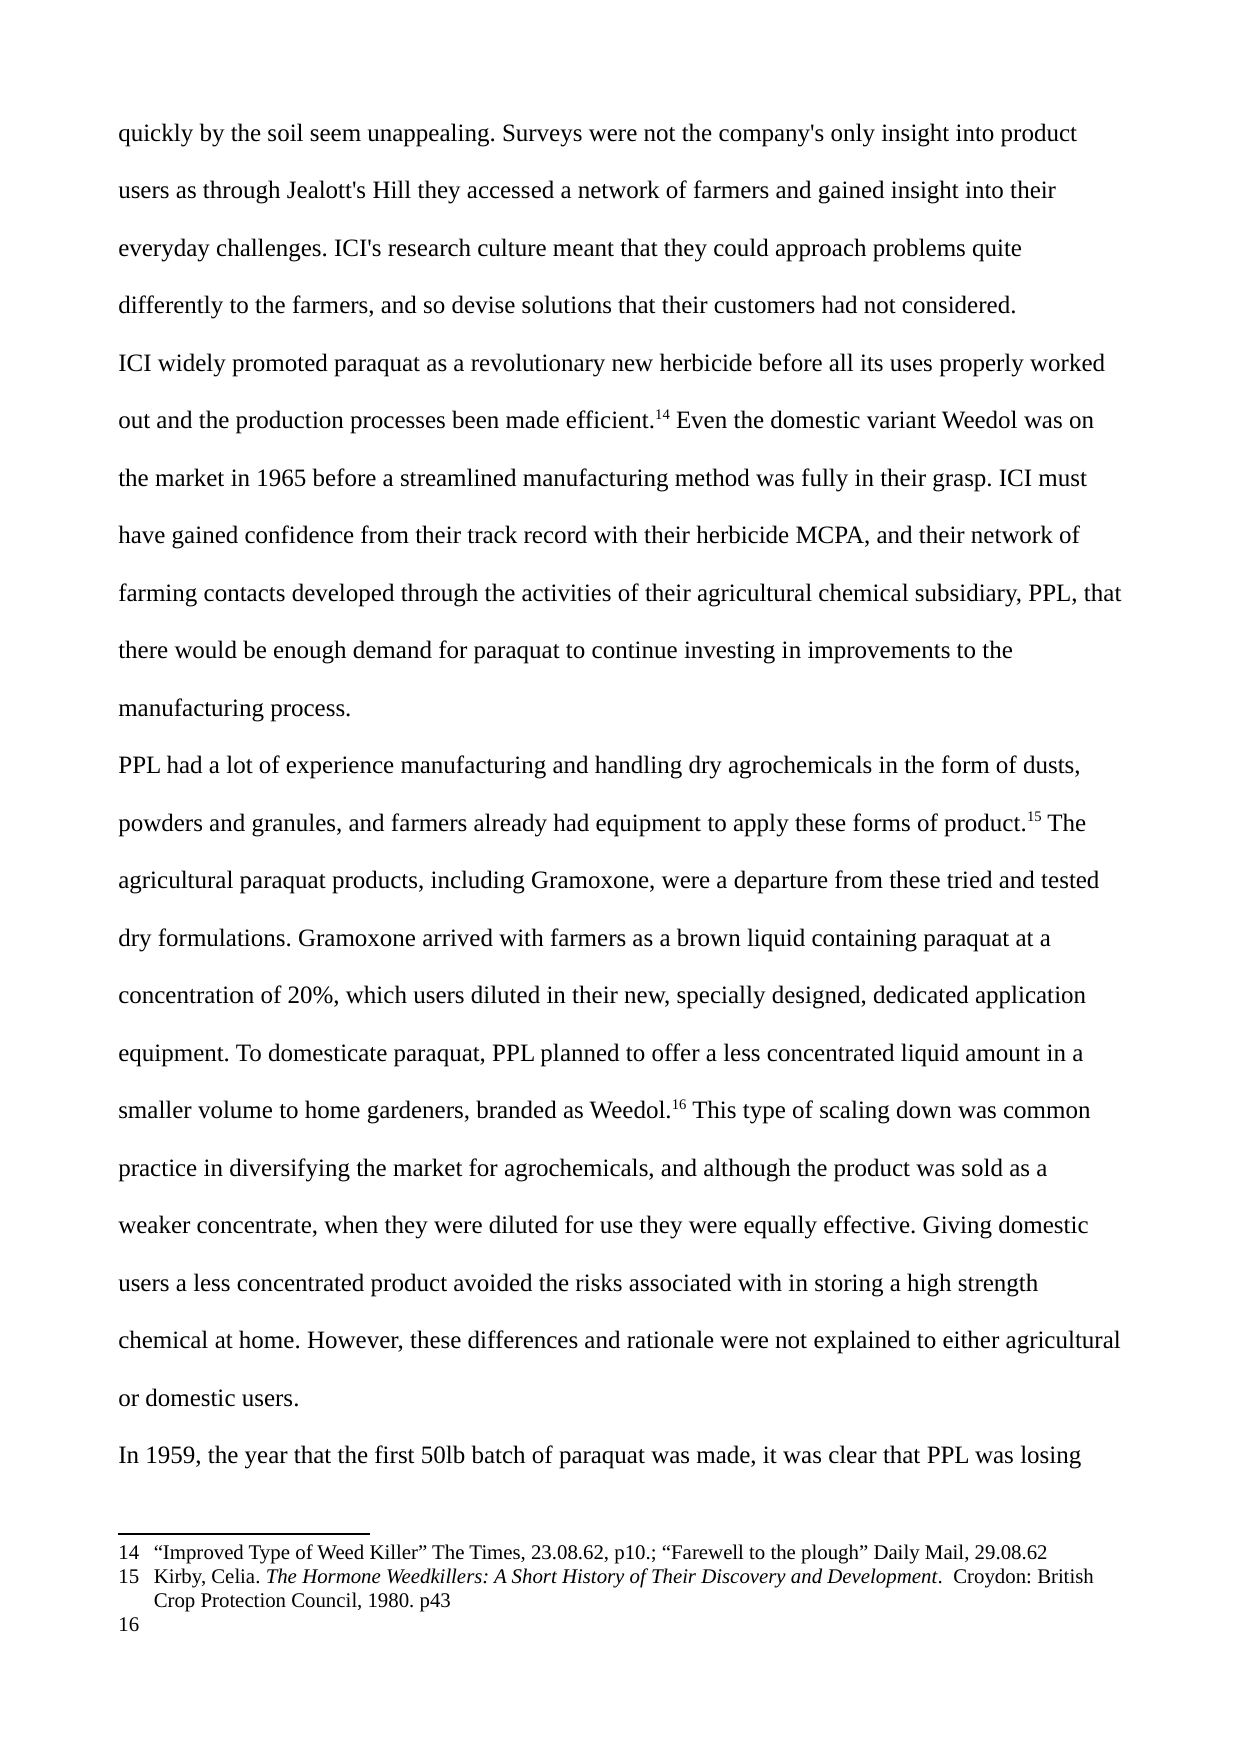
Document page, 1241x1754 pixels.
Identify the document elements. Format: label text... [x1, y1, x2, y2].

text ICI widely promoted paraquat as a revolutionary new herbicide before all its uses properly worked out and the production processes been made efficient. Even the domestic variant Weedol was on the market in 1965 before a streamlined manufacturing method was fully in their grasp. ICI must have gained confidence from their track record with their herbicide MCPA, and their network of farming contacts developed through the activities of their agricultural chemical subsidiary, PPL, that there would be enough demand for paraquat to continue investing in improvements to the manufacturing process. [118, 348, 1122, 722]
text Kirby, Celia. The Hormone Weedkillers: A Short History of Their Discovery and Development. Croydon: British Crop Protection Council, 1980. p43 [118, 1564, 1122, 1612]
text quickly by the soil seem unappealing. Surveys were not the company's only insight into product users as through Jealott's Hill they accessed a network of farmers and gained insight into their everyday challenges. ICI's research culture meant that they could approach problems quite differently to the farmers, and so devise solutions that their customers had not considered. [118, 118, 1122, 319]
text In 1959, the year that the first 50lb batch of paraquat was made, it was clear that PPL was losing [118, 1441, 1122, 1469]
text PPL had a lot of experience manufacturing and handling dry agrochemicals in the form of dusts, powders and granules, and farmers already had equipment to apply these forms of product. The agricultural paraquat products, including Gramoxone, were a departure from these tried and tested dry formulations. Gramoxone arrived with farmers as a brown liquid containing paraquat at a concentration of 20%, which users diluted in their new, specially designed, dedicated application equipment. To domesticate paraquat, PPL planned to offer a less concentrated liquid amount in a smaller volume to home gardeners, branded as Weedol. This type of scaling down was common practice in diversifying the market for agrochemicals, and although the product was sold as a weaker concentrate, when they were diluted for use they were equally effective. Giving domestic users a less concentrated product avoided the risks associated with in storing a high strength chemical at home. However, these differences and rationale were not explained to either agricultural or domestic users. [118, 751, 1122, 1412]
text “Improved Type of Weed Killer” The Times, 23.08.62, p10.; “Farewell to the plough” Daily Mail, 29.08.62 [118, 1539, 1122, 1564]
